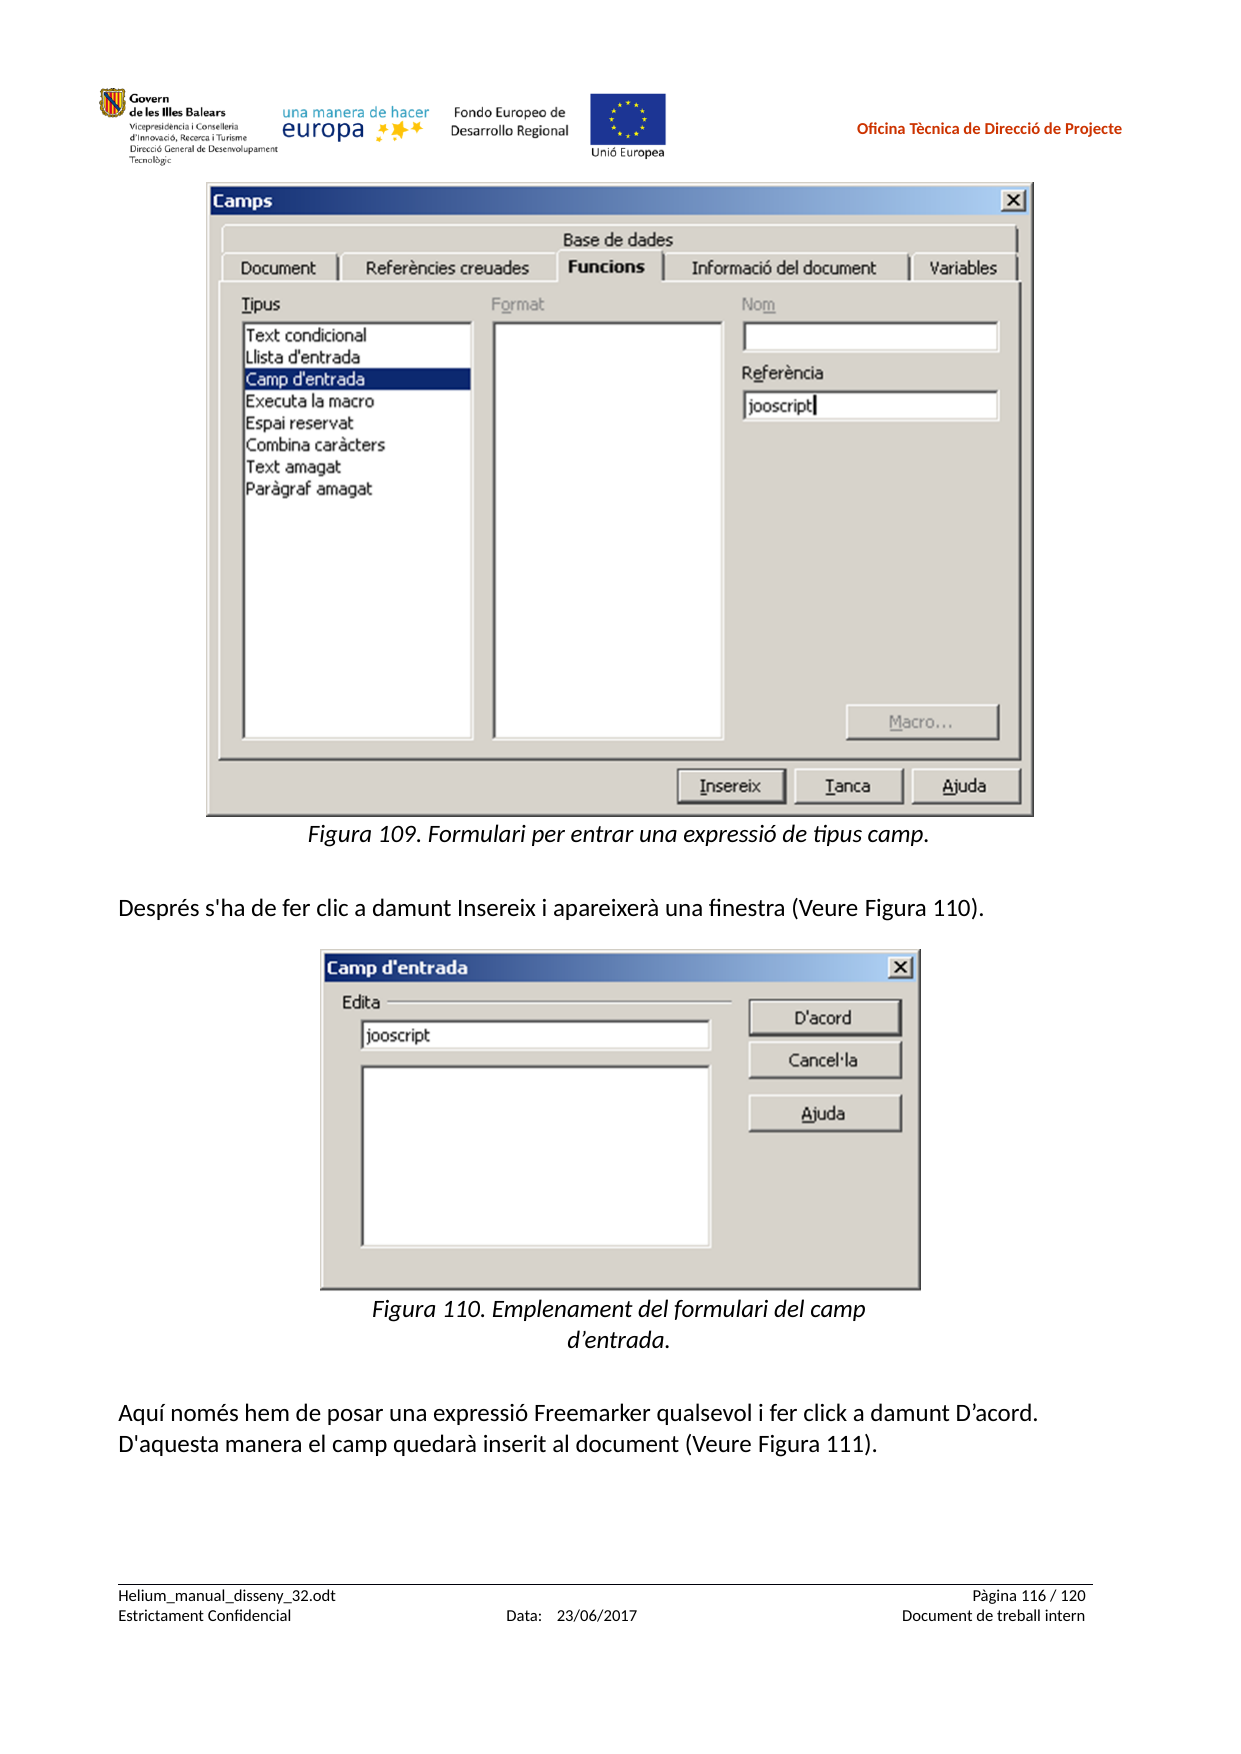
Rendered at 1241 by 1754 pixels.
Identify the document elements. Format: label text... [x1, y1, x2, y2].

text Aquí només hem de posar una expressió Freemarker qualsevol i fer click a damunt D’acord. D'aquesta manera el camp quedarà inserit al document (Veure Figura 111). [118, 1398, 1122, 1459]
picture [204, 180, 1036, 819]
text Després s'ha de fer clic a damunt Insereix i apareixerà una finestra (Veure Figura 110). [118, 892, 1122, 922]
picture [99, 87, 668, 166]
text Figura 110. Emplenament del formulari del camp d’entrada. [318, 1294, 922, 1354]
picture [318, 947, 923, 1294]
text Figura 109. Formulari per entrar una expressió de tipus camp. [204, 819, 1036, 849]
